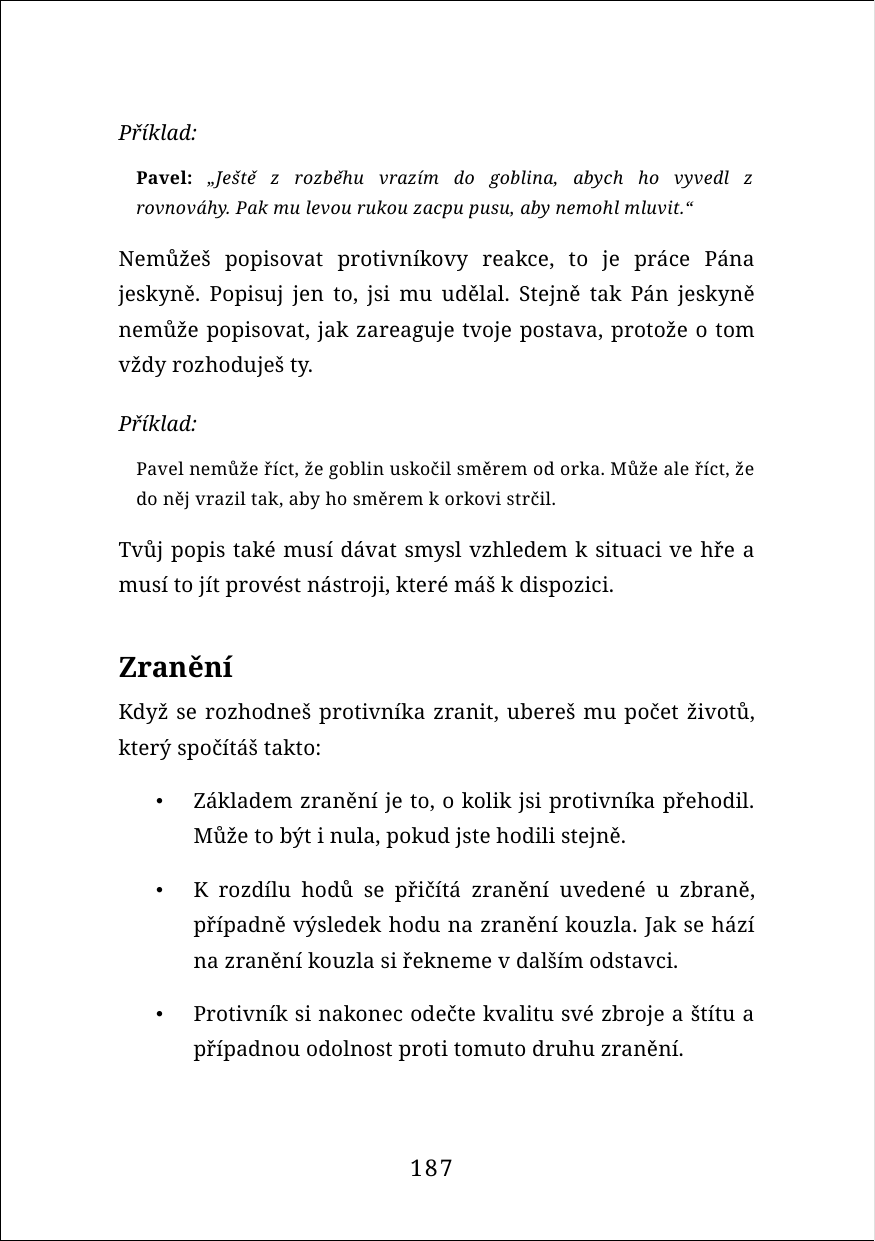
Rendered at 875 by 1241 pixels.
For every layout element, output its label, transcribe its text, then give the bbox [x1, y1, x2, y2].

list K rozdílu hodů se přičítá zranění uvedené u zbraně, případně výsledek hodu na zranění kouzla. Jak se hází na zranění kouzla si řekneme v dalším odstavci. [156, 875, 756, 974]
text Příklad: [118, 409, 756, 438]
list Základem zranění je to, o kolik jsi protivníka přehodil. Může to být i nula, pokud jste hodili stejně. [156, 786, 756, 850]
text Pavel: „Ještě z rozběhu vrazím do goblina, abych ho vyvedl z rovnováhy. Pak mu levou rukou zacpu pusu, aby nemohl mluvit.“ [136, 166, 756, 220]
text Příklad: [118, 118, 756, 147]
list Protivník si nakonec odečte kvalitu své zbroje a štítu a případnou odolnost proti tomuto druhu zranění. [156, 999, 756, 1063]
text Nemůžeš popisovat protivníkovy reakce, to je práce Pána jeskyně. Popisuj jen to, jsi mu udělal. Stejně tak Pán jeskyně nemůže popisovat, jak zareaguje tvoje postava, protože o tom vždy rozhoduješ ty. [118, 244, 756, 379]
subtitle Zranění [118, 647, 756, 686]
text Pavel nemůže říct, že goblin uskočil směrem od orka. Může ale říct, že do něj vrazil tak, aby ho směrem k orkovi strčil. [136, 457, 756, 511]
text Když se rozhodneš protivníka zranit, ubereš mu počet životů, který spočítáš takto: [118, 697, 756, 761]
text Tvůj popis také musí dávat smysl vzhledem k situaci ve hře a musí to jít provést nástroji, které máš k dispozici. [118, 535, 756, 599]
